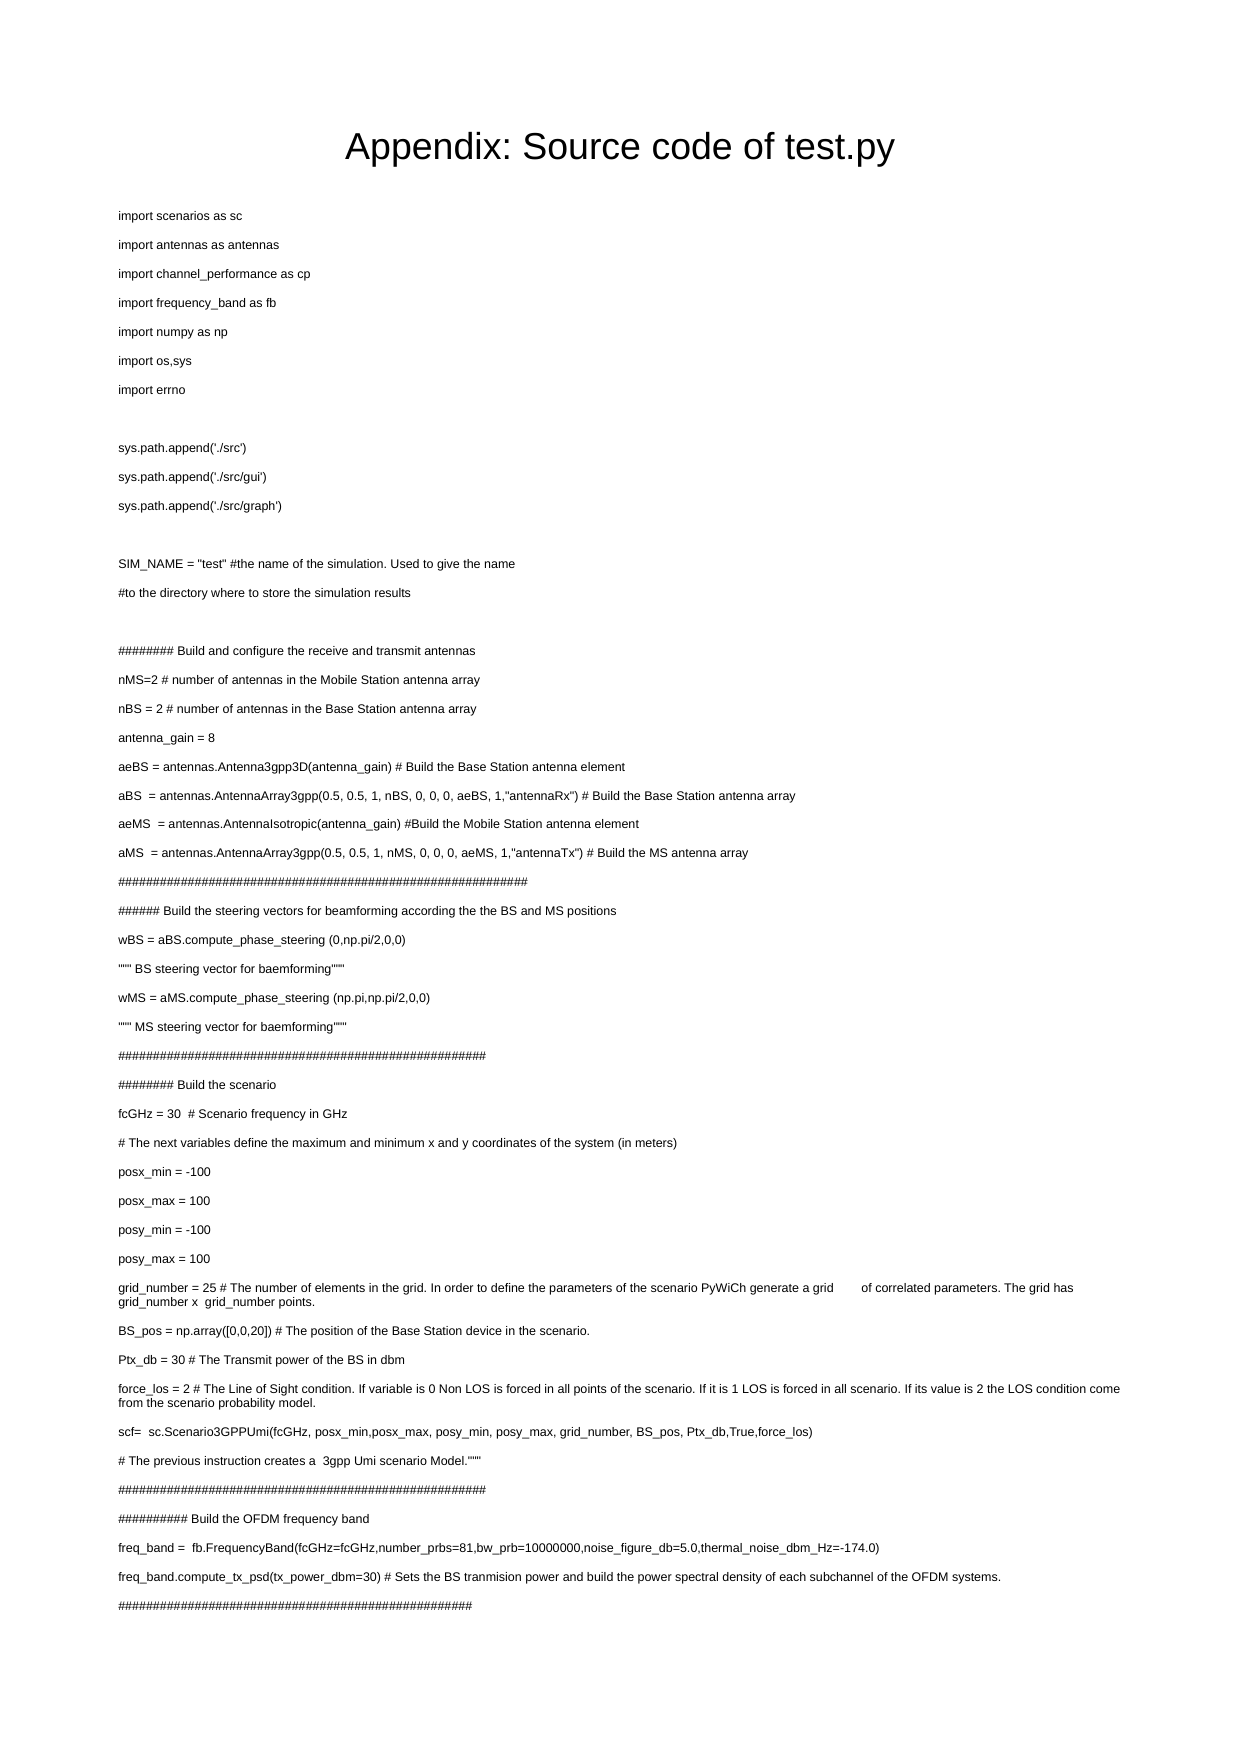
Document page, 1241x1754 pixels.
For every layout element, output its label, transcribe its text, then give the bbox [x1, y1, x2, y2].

text wBS = aBS.compute_phase_steering (0,np.pi/2,0,0) [118, 933, 1122, 947]
text aeMS = antennas.AntennaIsotropic(antenna_gain) #Build the Mobile Station antenna element [118, 817, 1122, 831]
text ##################################################### [118, 1483, 1122, 1497]
text import scenarios as sc [118, 209, 1122, 223]
text ###### Build the steering vectors for beamforming according the the BS and MS positions [118, 904, 1122, 918]
text posx_max = 100 [118, 1193, 1122, 1208]
text nBS = 2 # number of antennas in the Base Station antenna array [118, 701, 1122, 716]
text aBS = antennas.AntennaArray3gpp(0.5, 0.5, 1, nBS, 0, 0, 0, aeBS, 1,"antennaRx") # Build the Base Station antenna array [118, 788, 1122, 802]
text ########################################################### [118, 875, 1122, 889]
text ########## Build the OFDM frequency band [118, 1512, 1122, 1526]
text import os,sys [118, 354, 1122, 368]
text import numpy as np [118, 325, 1122, 339]
text nMS=2 # number of antennas in the Mobile Station antenna array [118, 672, 1122, 687]
text """ BS steering vector for baemforming""" [118, 962, 1122, 976]
text ##################################################### [118, 1049, 1122, 1063]
subtitle Appendix: Source code of test.py [118, 124, 1122, 167]
text sys.path.append('./src/graph') [118, 498, 1122, 513]
text SIM_NAME = "test" #the name of the simulation. Used to give the name [118, 556, 1122, 571]
text freq_band = fb.FrequencyBand(fcGHz=fcGHz,number_prbs=81,bw_prb=10000000,noise_figure_db=5.0,thermal_noise_dbm_Hz=-174.0) [118, 1541, 1122, 1555]
text # The previous instruction creates a 3gpp Umi scenario Model.""" [118, 1454, 1122, 1468]
text Ptx_db = 30 # The Transmit power of the BS in dbm [118, 1353, 1122, 1367]
text fcGHz = 30 # Scenario frequency in GHz [118, 1107, 1122, 1121]
text scf= sc.Scenario3GPPUmi(fcGHz, posx_min,posx_max, posy_min, posy_max, grid_number, BS_pos, Ptx_db,True,force_los) [118, 1425, 1122, 1439]
text freq_band.compute_tx_psd(tx_power_dbm=30) # Sets the BS tranmision power and build the power spectral density of each subchannel of the OFDM systems. [118, 1570, 1122, 1584]
text wMS = aMS.compute_phase_steering (np.pi,np.pi/2,0,0) [118, 991, 1122, 1005]
text aeBS = antennas.Antenna3gpp3D(antenna_gain) # Build the Base Station antenna element [118, 759, 1122, 773]
text aMS = antennas.AntennaArray3gpp(0.5, 0.5, 1, nMS, 0, 0, 0, aeMS, 1,"antennaTx") # Build the MS antenna array [118, 846, 1122, 860]
text import antennas as antennas [118, 238, 1122, 252]
text import errno [118, 383, 1122, 397]
text ################################################### [118, 1599, 1122, 1613]
text ######## Build and configure the receive and transmit antennas [118, 643, 1122, 658]
text force_los = 2 # The Line of Sight condition. If variable is 0 Non LOS is forced in all points of the scenario. If it is 1 LOS is forced in all scenario. If its value is 2 the LOS condition come from the scenario probability model. [118, 1382, 1122, 1410]
text #to the directory where to store the simulation results [118, 585, 1122, 600]
text posy_min = -100 [118, 1222, 1122, 1237]
text posy_max = 100 [118, 1251, 1122, 1266]
text BS_pos = np.array([0,0,20]) # The position of the Base Station device in the scenario. [118, 1324, 1122, 1338]
text # The next variables define the maximum and minimum x and y coordinates of the system (in meters) [118, 1136, 1122, 1150]
text ######## Build the scenario [118, 1078, 1122, 1092]
text sys.path.append('./src/gui') [118, 469, 1122, 484]
text import frequency_band as fb [118, 296, 1122, 310]
text sys.path.append('./src') [118, 441, 1122, 455]
text """ MS steering vector for baemforming""" [118, 1020, 1122, 1034]
text posx_min = -100 [118, 1164, 1122, 1179]
text import channel_performance as cp [118, 267, 1122, 281]
text antenna_gain = 8 [118, 730, 1122, 744]
text grid_number = 25 # The number of elements in the grid. In order to define the parameters of the scenario PyWiCh generate a grid of correlated parameters. The grid has grid_number x grid_number points. [118, 1280, 1122, 1309]
